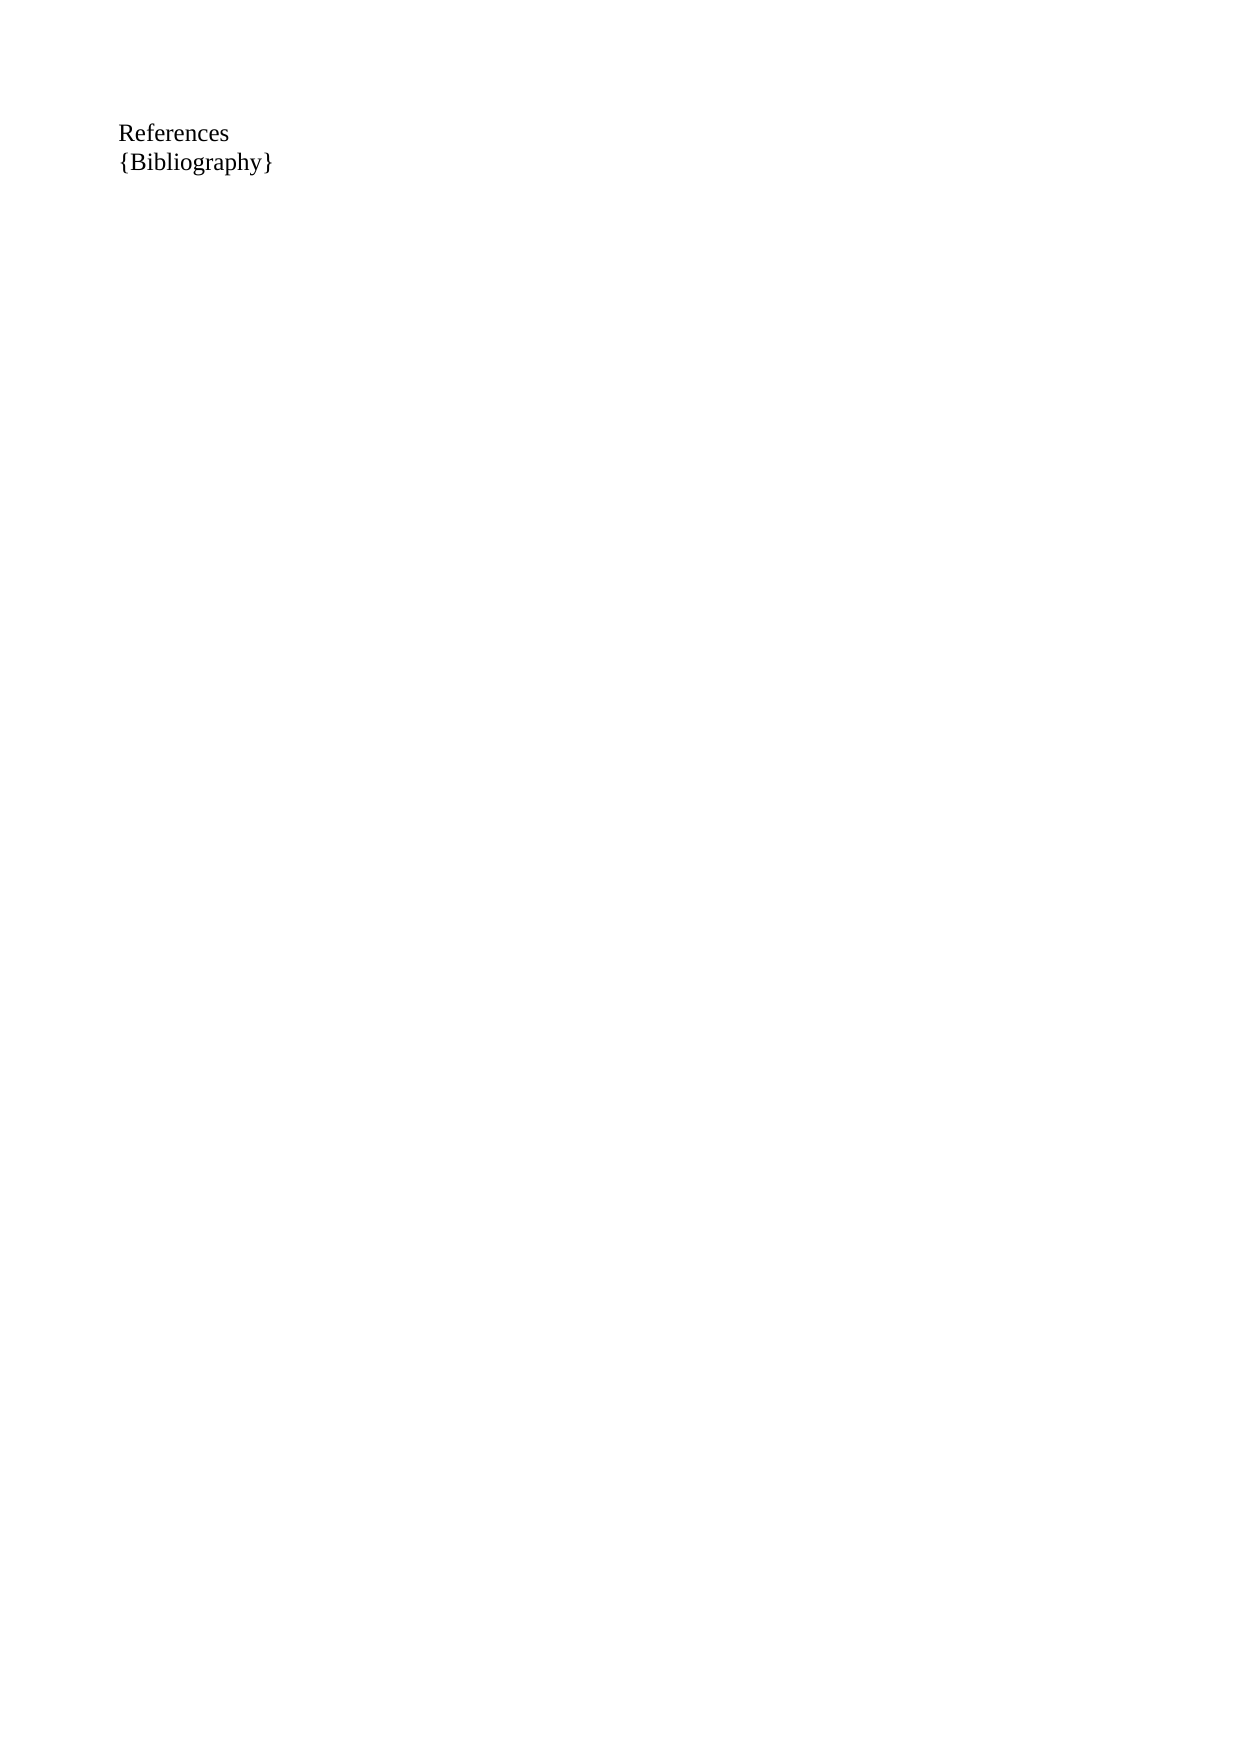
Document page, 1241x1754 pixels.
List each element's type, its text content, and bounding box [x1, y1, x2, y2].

text References [118, 118, 1122, 147]
text {Bibliography} [118, 147, 1122, 176]
